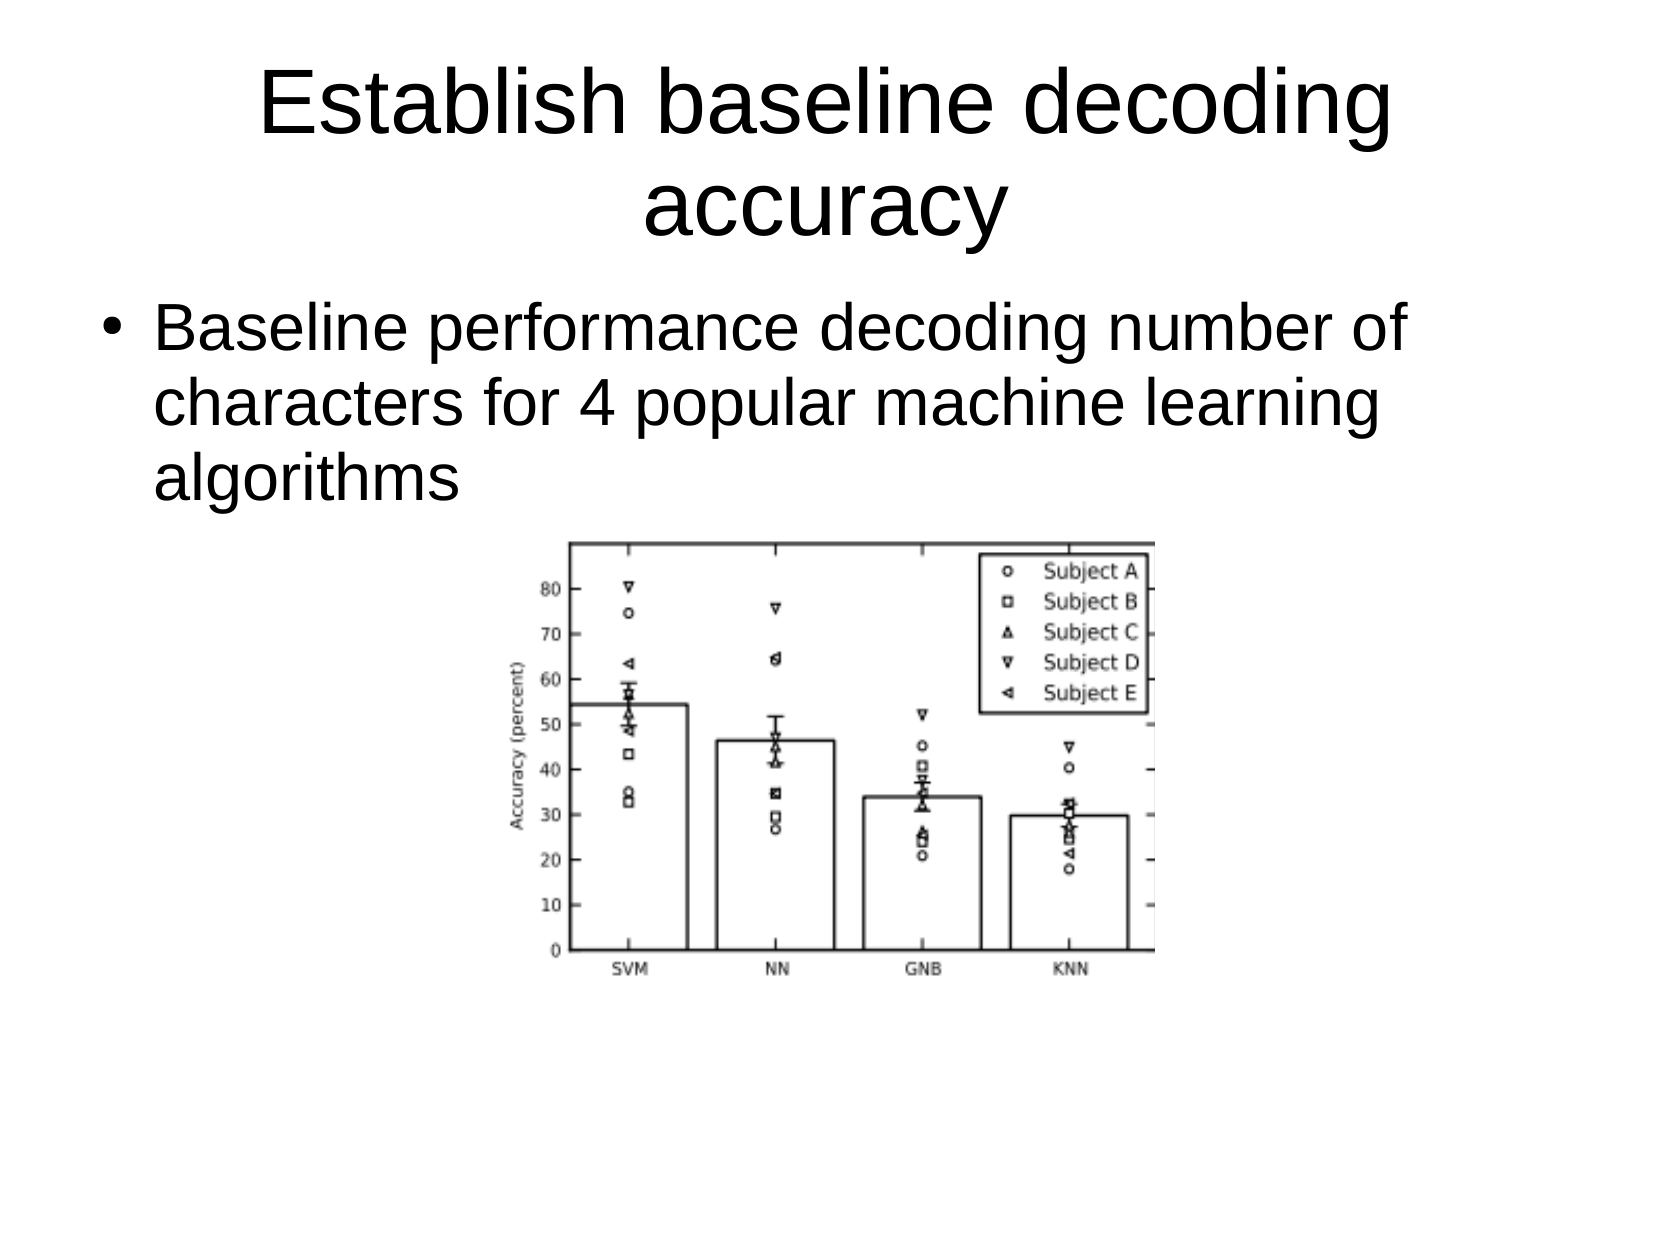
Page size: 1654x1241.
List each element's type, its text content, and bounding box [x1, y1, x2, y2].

list Baseline performance decoding number of characters for 4 popular machine learning algorithms [82, 290, 1571, 1010]
title Establish baseline decoding accuracy [82, 49, 1571, 257]
picture [509, 540, 1156, 976]
